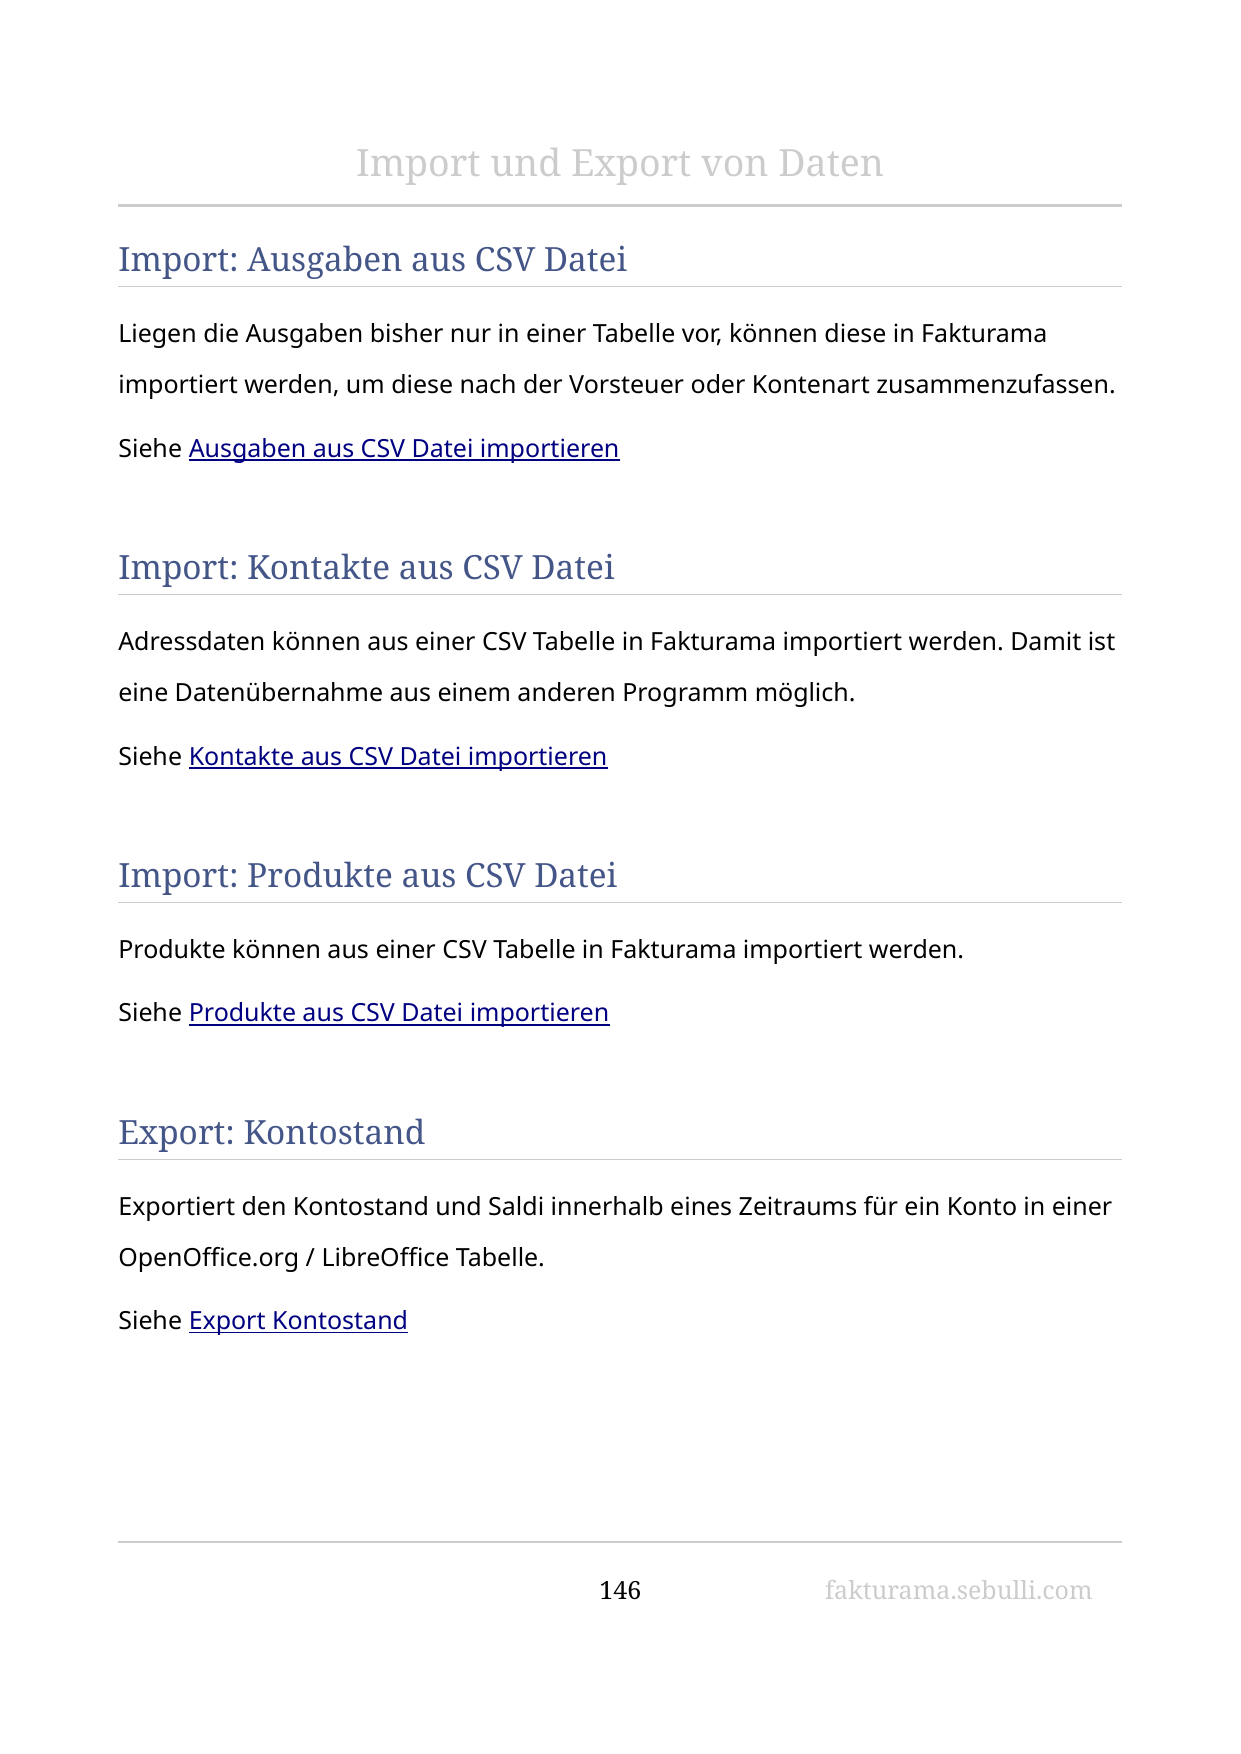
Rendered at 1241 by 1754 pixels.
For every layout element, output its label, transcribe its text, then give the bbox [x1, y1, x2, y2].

subtitle Import: Kontakte aus CSV Datei [118, 544, 1122, 594]
subtitle Import: Produkte aus CSV Datei [118, 852, 1122, 902]
text Siehe Export Kontostand [118, 1303, 1122, 1337]
text Siehe Kontakte aus CSV Datei importieren [118, 738, 1122, 772]
text Siehe Produkte aus CSV Datei importieren [118, 995, 1122, 1029]
text Produkte können aus einer CSV Tabelle in Fakturama importiert werden. [118, 931, 1122, 966]
subtitle Import: Ausgaben aus CSV Datei [118, 236, 1122, 286]
text Liegen die Ausgaben bisher nur in einer Tabelle vor, können diese in Fakturama importiert werden, um diese nach der Vorsteuer oder Kontenart zusammenzufassen. [118, 316, 1122, 401]
text Adressdaten können aus einer CSV Tabelle in Fakturama importiert werden. Damit ist eine Datenübernahme aus einem anderen Programm möglich. [118, 624, 1122, 709]
text Siehe Ausgaben aus CSV Datei importieren [118, 430, 1122, 464]
subtitle Export: Kontostand [118, 1108, 1122, 1159]
text Exportiert den Kontostand und Saldi innerhalb eines Zeitraums für ein Konto in einer OpenOffice.org / LibreOffice Tabelle. [118, 1188, 1122, 1273]
